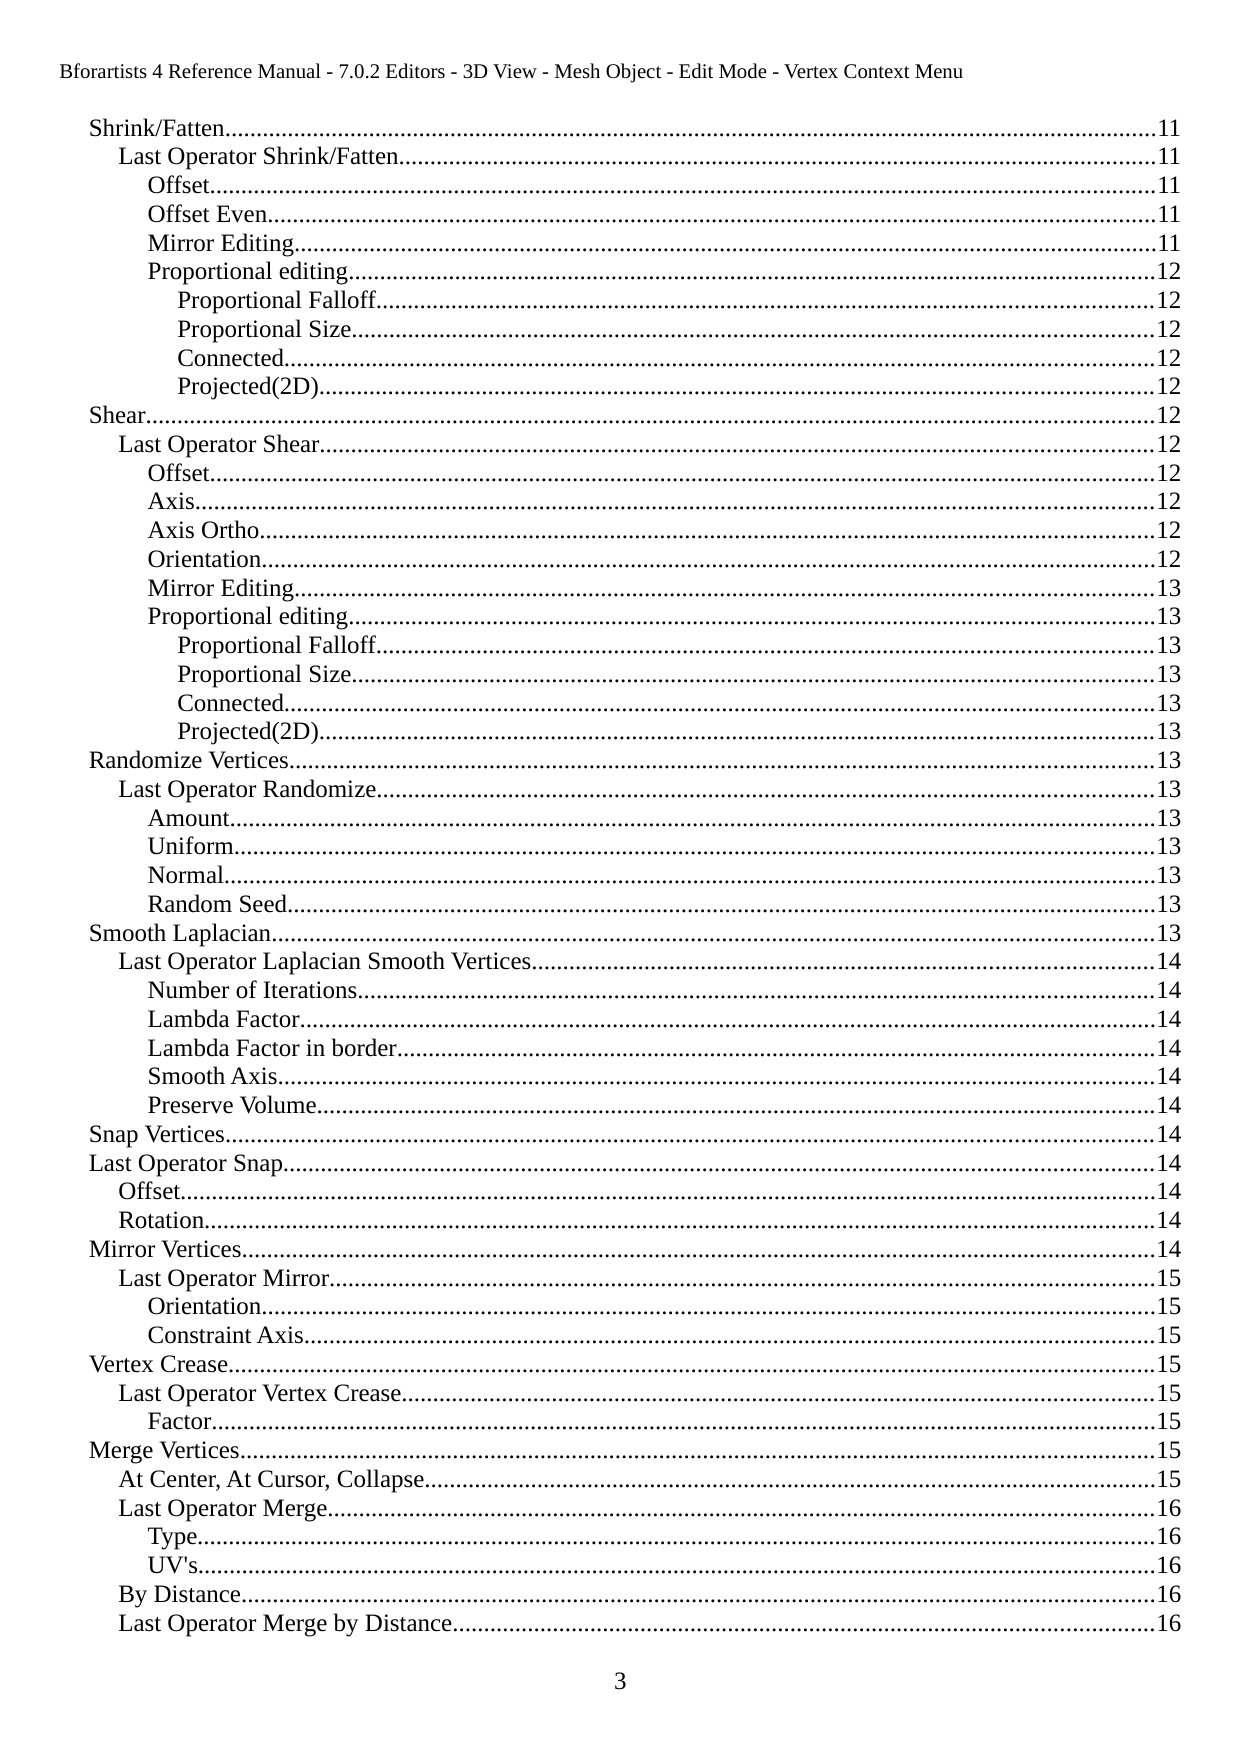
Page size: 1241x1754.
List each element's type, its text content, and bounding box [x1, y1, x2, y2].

text Orientation 12 [147, 544, 1181, 573]
text Factor 15 [147, 1406, 1181, 1435]
text Last Operator Merge by Distance 16 [118, 1608, 1181, 1636]
text At Center, At Cursor, Collapse 15 [118, 1464, 1181, 1493]
text Offset 12 [147, 458, 1181, 486]
text Proportional Size 13 [177, 659, 1181, 688]
text Lambda Factor 14 [147, 1004, 1181, 1033]
text Number of Iterations 14 [147, 975, 1181, 1004]
text Orientation 15 [147, 1291, 1181, 1320]
text Shear 12 [88, 400, 1181, 429]
text Last Operator Mirror 15 [118, 1263, 1181, 1291]
text Rotation 14 [118, 1205, 1181, 1234]
text Randomize Vertices 13 [88, 745, 1181, 774]
text Vertex Crease 15 [88, 1349, 1181, 1378]
text Projected(2D) 13 [177, 716, 1181, 745]
text Proportional Falloff 12 [177, 285, 1181, 314]
text Last Operator Shrink/Fatten 11 [118, 141, 1181, 170]
text Last Operator Randomize 13 [118, 774, 1181, 803]
text Last Operator Merge 16 [118, 1493, 1181, 1521]
text Smooth Laplacian 13 [88, 918, 1181, 946]
text Snap Vertices 14 [88, 1119, 1181, 1148]
text Random Seed 13 [147, 889, 1181, 918]
text Uniform 13 [147, 831, 1181, 860]
text Constraint Axis 15 [147, 1320, 1181, 1349]
text Type 16 [147, 1521, 1181, 1550]
text Proportional Size 12 [177, 314, 1181, 343]
text Shrink/Fatten 11 [88, 113, 1181, 141]
text Mirror Vertices 14 [88, 1234, 1181, 1263]
text Normal 13 [147, 860, 1181, 889]
text UV's 16 [147, 1550, 1181, 1579]
text Axis Ortho 12 [147, 515, 1181, 544]
text Axis 12 [147, 486, 1181, 515]
text Connected 13 [177, 688, 1181, 716]
text Merge Vertices 15 [88, 1435, 1181, 1464]
text Mirror Editing 13 [147, 573, 1181, 601]
text By Distance 16 [118, 1579, 1181, 1608]
text Projected(2D) 12 [177, 371, 1181, 400]
text Lambda Factor in border 14 [147, 1033, 1181, 1061]
text Last Operator Snap 14 [88, 1148, 1181, 1176]
text Last Operator Laplacian Smooth Vertices 14 [118, 946, 1181, 975]
text Proportional editing 13 [147, 601, 1181, 630]
text Mirror Editing 11 [147, 228, 1181, 256]
text Connected 12 [177, 343, 1181, 371]
text Smooth Axis 14 [147, 1061, 1181, 1090]
text Last Operator Shear 12 [118, 429, 1181, 458]
text Proportional editing 12 [147, 256, 1181, 285]
text Proportional Falloff 13 [177, 630, 1181, 659]
text Offset 14 [118, 1176, 1181, 1205]
text Last Operator Vertex Crease 15 [118, 1378, 1181, 1406]
text Amount 13 [147, 803, 1181, 831]
text Preserve Volume 14 [147, 1090, 1181, 1119]
text Offset 11 [147, 170, 1181, 199]
text Offset Even 11 [147, 199, 1181, 228]
